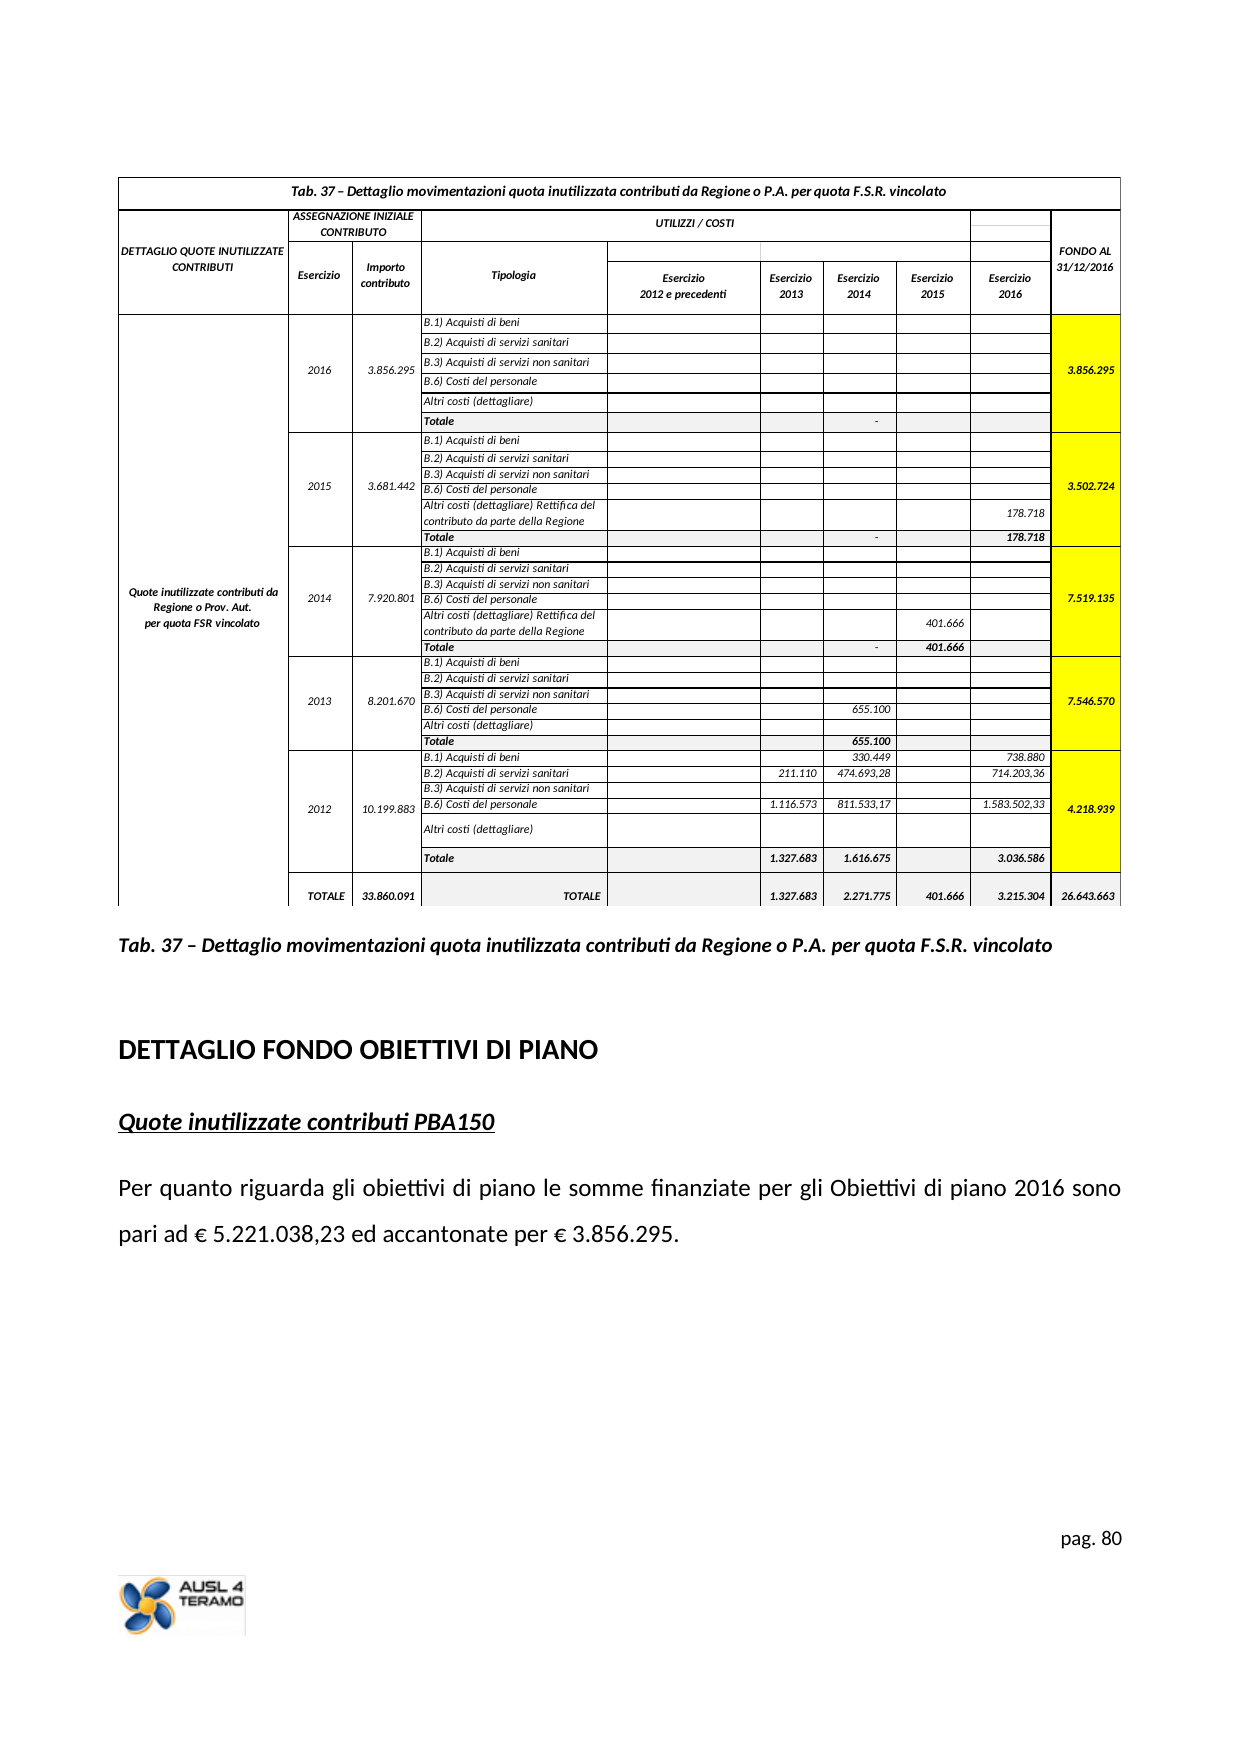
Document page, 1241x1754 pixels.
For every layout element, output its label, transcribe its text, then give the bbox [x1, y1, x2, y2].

text Quote inutilizzate contributi PBA150 [118, 1106, 1122, 1136]
text Tab. 37 – Dettaglio movimentazioni quota inutilizzata contributi da Regione o P.A. per quota F.S.R. vincolato [118, 932, 1122, 957]
text DETTAGLIO FONDO OBIETTIVI DI PIANO [118, 1031, 1122, 1067]
text Per quanto riguarda gli obiettivi di piano le somme finanziate per gli Obiettivi di piano 2016 sono pari ad € 5.221.038,23 ed accantonate per € 3.856.295. [118, 1172, 1122, 1248]
